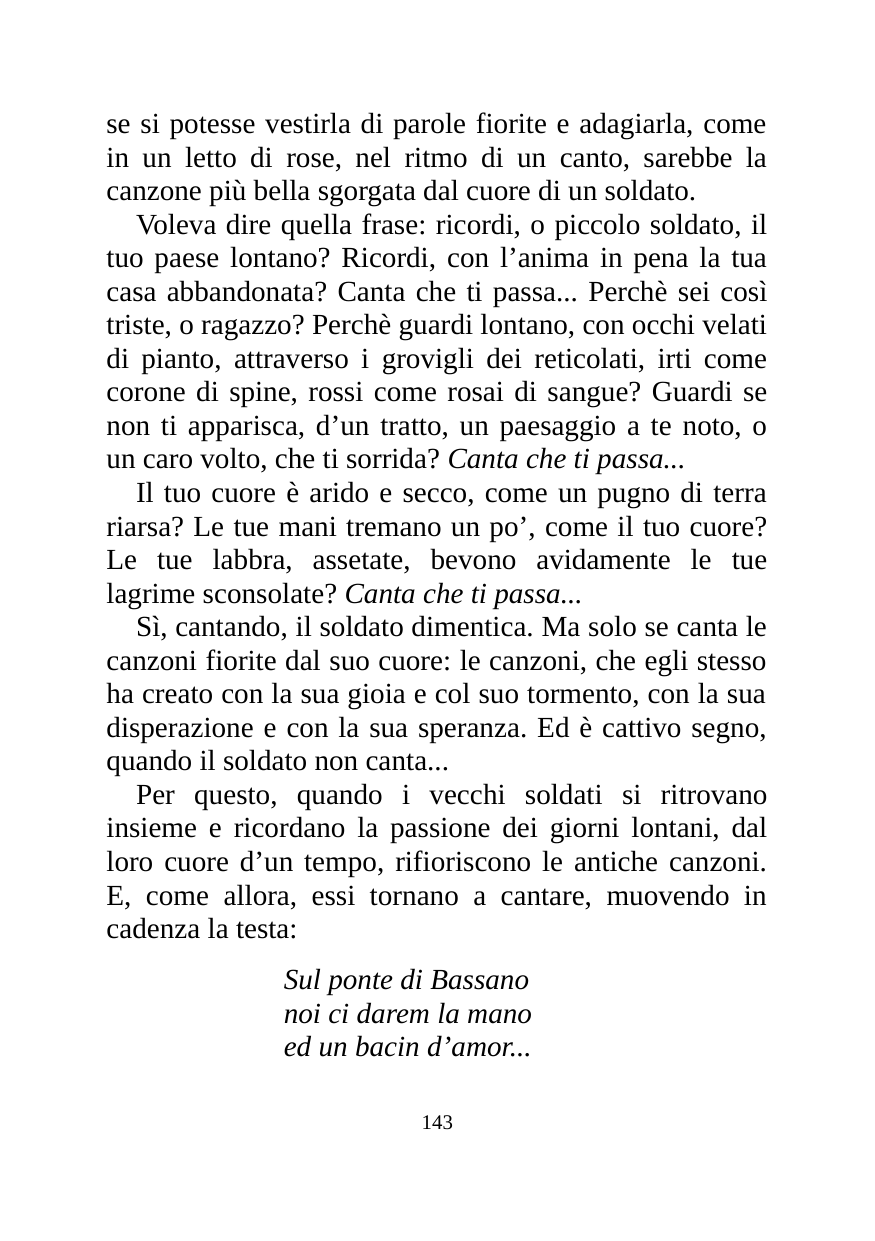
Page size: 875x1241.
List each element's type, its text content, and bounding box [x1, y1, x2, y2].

text Sul ponte di Bassano noi ci darem la mano ed un bacin d’amor... [283, 962, 768, 1063]
text Il tuo cuore è arido e secco, come un pugno di terra riarsa? Le tue mani tremano un po’, come il tuo cuore? Le tue labbra, assetate, bevono avidamente le tue lagrime sconsolate? Canta che ti passa... [106, 475, 768, 609]
text Sì, cantando, il soldato dimentica. Ma solo se canta le canzoni fiorite dal suo cuore: le canzoni, che egli stesso ha creato con la sua gioia e col suo tormento, con la sua disperazione e con la sua speranza. Ed è cattivo segno, quando il soldato non canta... [106, 609, 768, 777]
text Per questo, quando i vecchi soldati si ritrovano insieme e ricordano la passione dei giorni lontani, dal loro cuore d’un tempo, rifioriscono le antiche canzoni. E, come allora, essi tornano a cantare, muovendo in cadenza la testa: [106, 777, 768, 945]
text se si potesse vestirla di parole fiorite e adagiarla, come in un letto di rose, nel ritmo di un canto, sarebbe la canzone più bella sgorgata dal cuore di un soldato. [106, 106, 768, 207]
text Voleva dire quella frase: ricordi, o piccolo soldato, il tuo paese lontano? Ricordi, con l’anima in pena la tua casa abbandonata? Canta che ti passa... Perchè sei così triste, o ragazzo? Perchè guardi lontano, con occhi velati di pianto, attraverso i grovigli dei reticolati, irti come corone di spine, rossi come rosai di sangue? Guardi se non ti apparisca, d’un tratto, un paesaggio a te noto, o un caro volto, che ti sorrida? Canta che ti passa... [106, 207, 768, 475]
